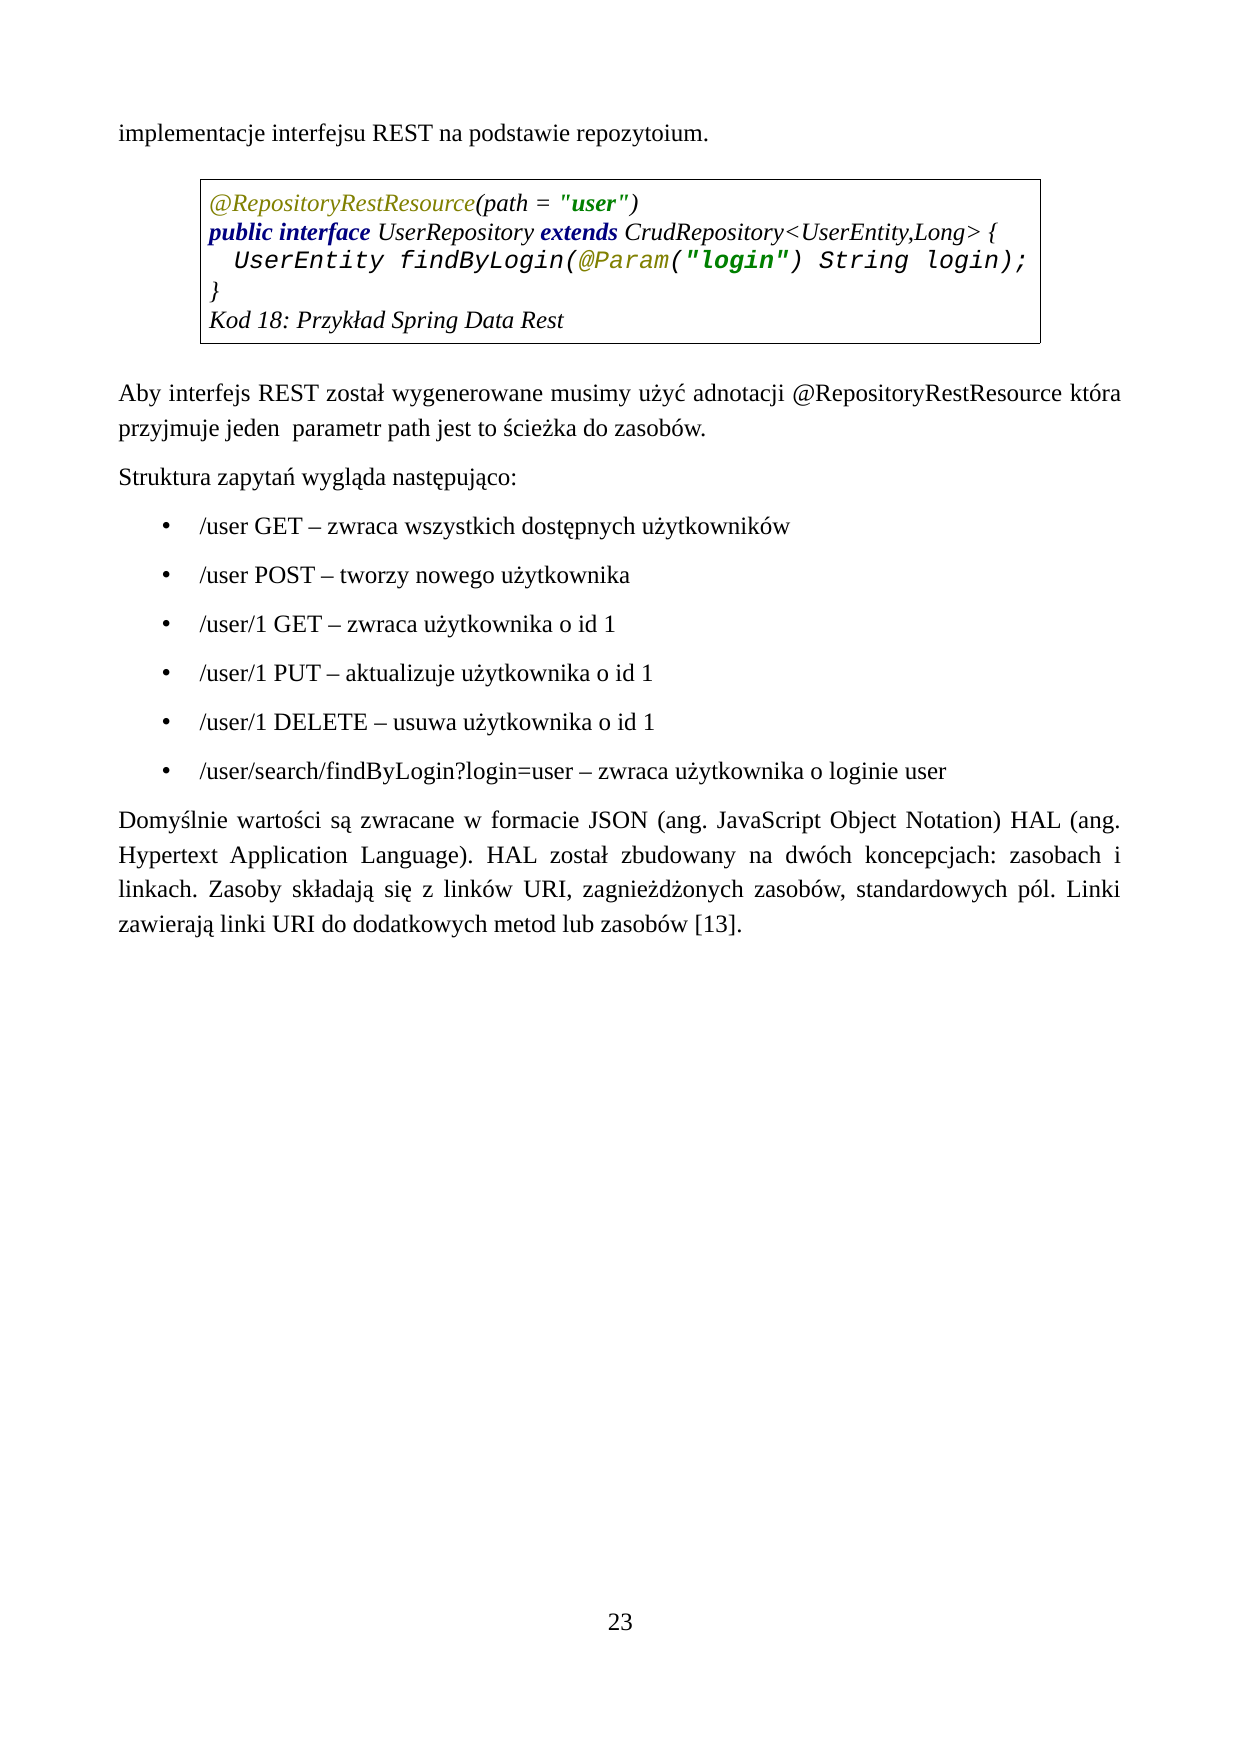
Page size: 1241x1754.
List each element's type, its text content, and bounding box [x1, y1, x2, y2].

text Kod 18: Przykład Spring Data Rest [209, 305, 1031, 334]
list /user/search/findByLogin?login=user – zwraca użytkownika o loginie user [162, 756, 1122, 785]
text public interface UserRepository extends CrudRepository<UserEntity,Long> { [209, 217, 1031, 246]
text Aby interfejs REST został wygenerowane musimy użyć adnotacji @RepositoryRestResource która przyjmuje jeden parametr path jest to ścieżka do zasobów. [118, 378, 1122, 442]
text Domyślnie wartości są zwracane w formacie JSON (ang. JavaScript Object Notation) HAL (ang. Hypertext Application Language). HAL został zbudowany na dwóch koncepcjach: zasobach i linkach. Zasoby składają się z linków URI, zagnieżdżonych zasobów, standardowych pól. Linki zawierają linki URI do dodatkowych metod lub zasobów [13]. [118, 805, 1122, 937]
list /user/1 GET – zwraca użytkownika o id 1 [162, 609, 1122, 638]
list /user GET – zwraca wszystkich dostępnych użytkowników [162, 511, 1122, 540]
text Struktura zapytań wygląda następująco: [118, 462, 1122, 491]
text implementacje interfejsu REST na podstawie repozytoium. [118, 118, 1122, 147]
text UserEntity findByLogin(@Param("login") String login); [209, 246, 1031, 276]
text } [209, 276, 1031, 305]
text @RepositoryRestResource(path = "user") [209, 188, 1031, 217]
list /user/1 PUT – aktualizuje użytkownika o id 1 [162, 658, 1122, 687]
list /user/1 DELETE – usuwa użytkownika o id 1 [162, 707, 1122, 736]
list /user POST – tworzy nowego użytkownika [162, 560, 1122, 589]
